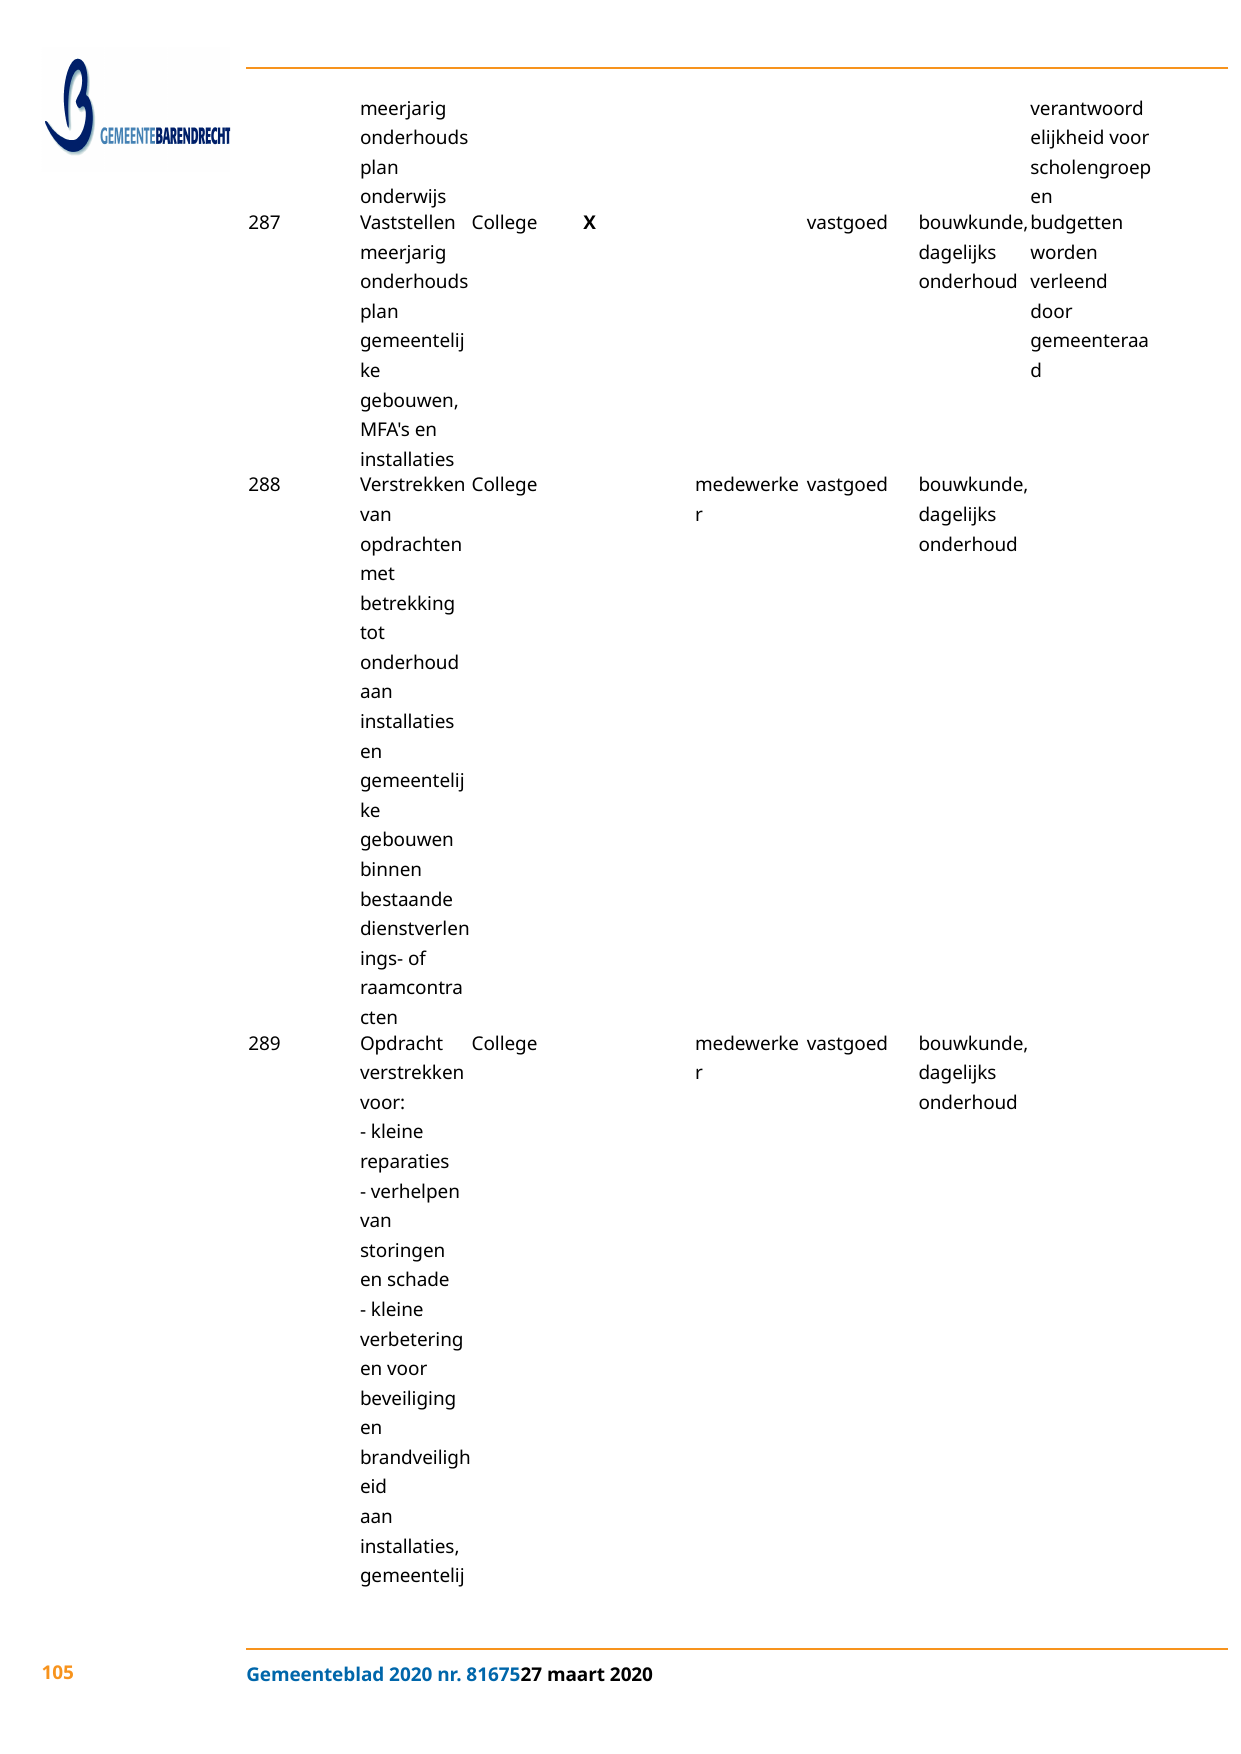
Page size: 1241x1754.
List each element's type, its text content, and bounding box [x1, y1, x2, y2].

table_cell 289 [248, 1030, 360, 1588]
table_cell [695, 95, 807, 209]
table_cell [1030, 1030, 1152, 1588]
table_cell bouwkunde, dagelijks onderhoud [918, 209, 1030, 472]
table_cell [918, 95, 1030, 209]
table_cell medewerker [695, 1030, 807, 1588]
table_cell Vaststellen meerjarig onderhoudsplan gemeentelijke gebouwen, MFA's en installaties [360, 209, 471, 472]
table_cell medewerker [695, 472, 807, 1030]
table_cell 288 [248, 472, 360, 1030]
table_cell College [471, 209, 583, 472]
table_cell [248, 95, 360, 209]
table_cell [807, 95, 918, 209]
table_cell [695, 209, 807, 472]
table_cell budgetten worden verleend door gemeenteraad [1030, 209, 1152, 472]
table_cell verantwoordelijkheid voor scholengroepen [1030, 95, 1152, 209]
table_cell Verstrekken van opdrachten met betrekking tot onderhoud aan installaties en gemeentelijke gebouwen binnen bestaande dienstverlenings- of raamcontracten [360, 472, 471, 1030]
table_cell [583, 95, 695, 209]
table_cell [583, 1030, 695, 1588]
table_cell meerjarig onderhoudsplan onderwijs [360, 95, 471, 209]
table_cell College [471, 1030, 583, 1588]
table_cell [471, 95, 583, 209]
table_cell bouwkunde, dagelijks onderhoud [918, 472, 1030, 1030]
table_cell Opdracht verstrekken voor: - kleine reparaties - verhelpen van storingen en schade - kleine verbeteringen voor beveiliging en brandveiligheid aan installaties, gemeentelij [360, 1030, 471, 1588]
picture [41, 47, 231, 172]
table_cell vastgoed [807, 1030, 918, 1588]
table_cell bouwkunde, dagelijks onderhoud [918, 1030, 1030, 1588]
table_cell X [583, 209, 695, 472]
table_cell College [471, 472, 583, 1030]
table_cell vastgoed [807, 209, 918, 472]
table_cell [583, 472, 695, 1030]
table_cell [1030, 472, 1152, 1030]
table_cell 287 [248, 209, 360, 472]
table_cell vastgoed [807, 472, 918, 1030]
